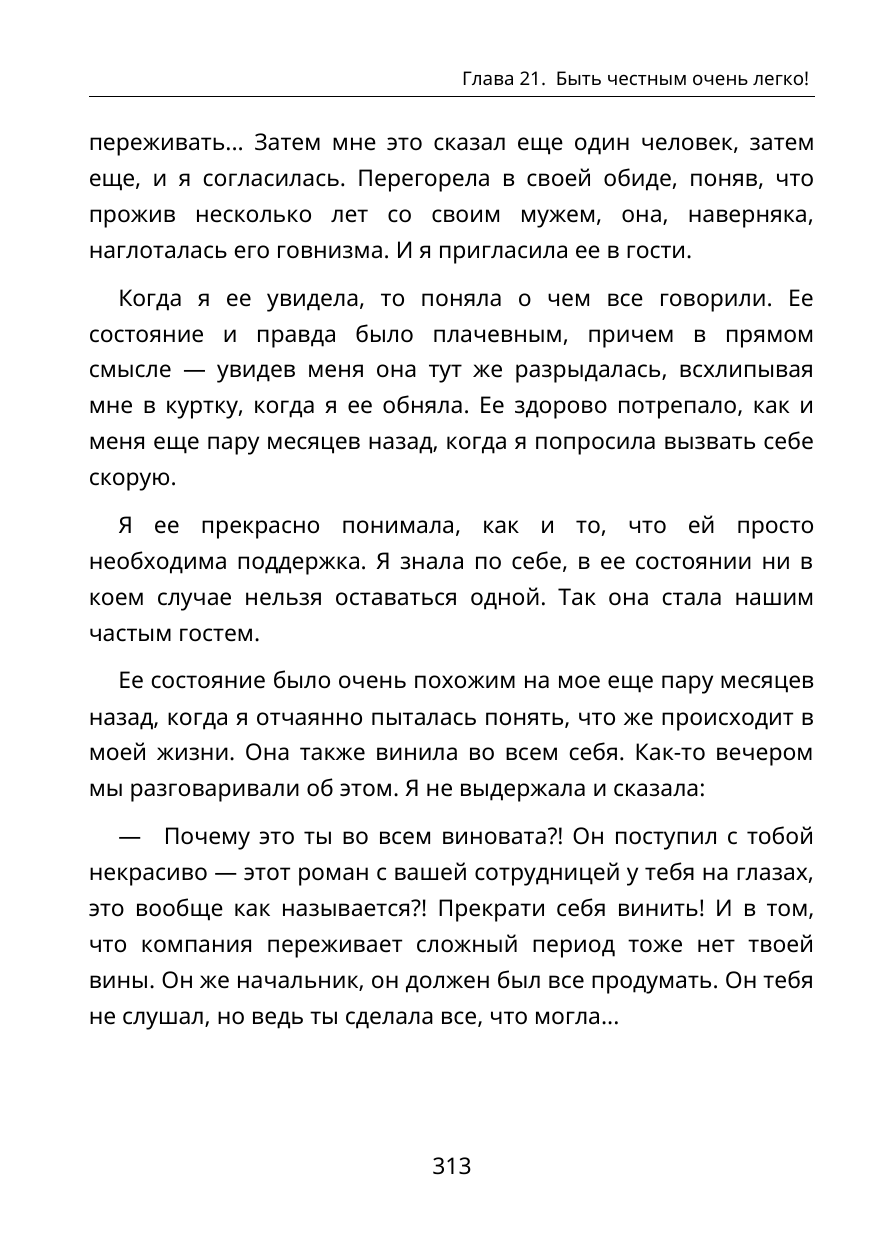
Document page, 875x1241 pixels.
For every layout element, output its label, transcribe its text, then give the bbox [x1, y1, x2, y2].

text Когда я ее увидела, то поняла о чем все говорили. Ее состояние и правда было плачевным, причем в прямом смысле — увидев меня она тут же разрыдалась, всхлипывая мне в куртку, когда я ее обняла. Ее здорово потрепало, как и меня еще пару месяцев назад, когда я попросила вызвать себе скорую. [88, 282, 815, 492]
list Почему это ты во всем виновата?! Он поступил с тобой некрасиво — этот роман с вашей сотрудницей у тебя на глазах, это вообще как называется?! Прекрати себя винить! И в том, что компания переживает сложный период тоже нет твоей вины. Он же начальник, он должен был все продумать. Он тебя не слушал, но ведь ты сделала все, что могла... [88, 820, 815, 1031]
text Я ее прекрасно понимала, как и то, что ей просто необходима поддержка. Я знала по себе, в ее состоянии ни в коем случае нельзя оставаться одной. Так она стала нашим частым гостем. [88, 509, 815, 648]
text Ее состояние было очень похожим на мое еще пару месяцев назад, когда я отчаянно пыталась понять, что же происходит в моей жизни. Она также винила во всем себя. Как-то вечером мы разговаривали об этом. Я не выдержала и сказала: [88, 664, 815, 803]
text переживать... Затем мне это сказал еще один человек, затем еще, и я согласилась. Перегорела в своей обиде, поняв, что прожив несколько лет со своим мужем, она, наверняка, наглоталась его говнизма. И я пригласила ее в гости. [88, 126, 815, 265]
